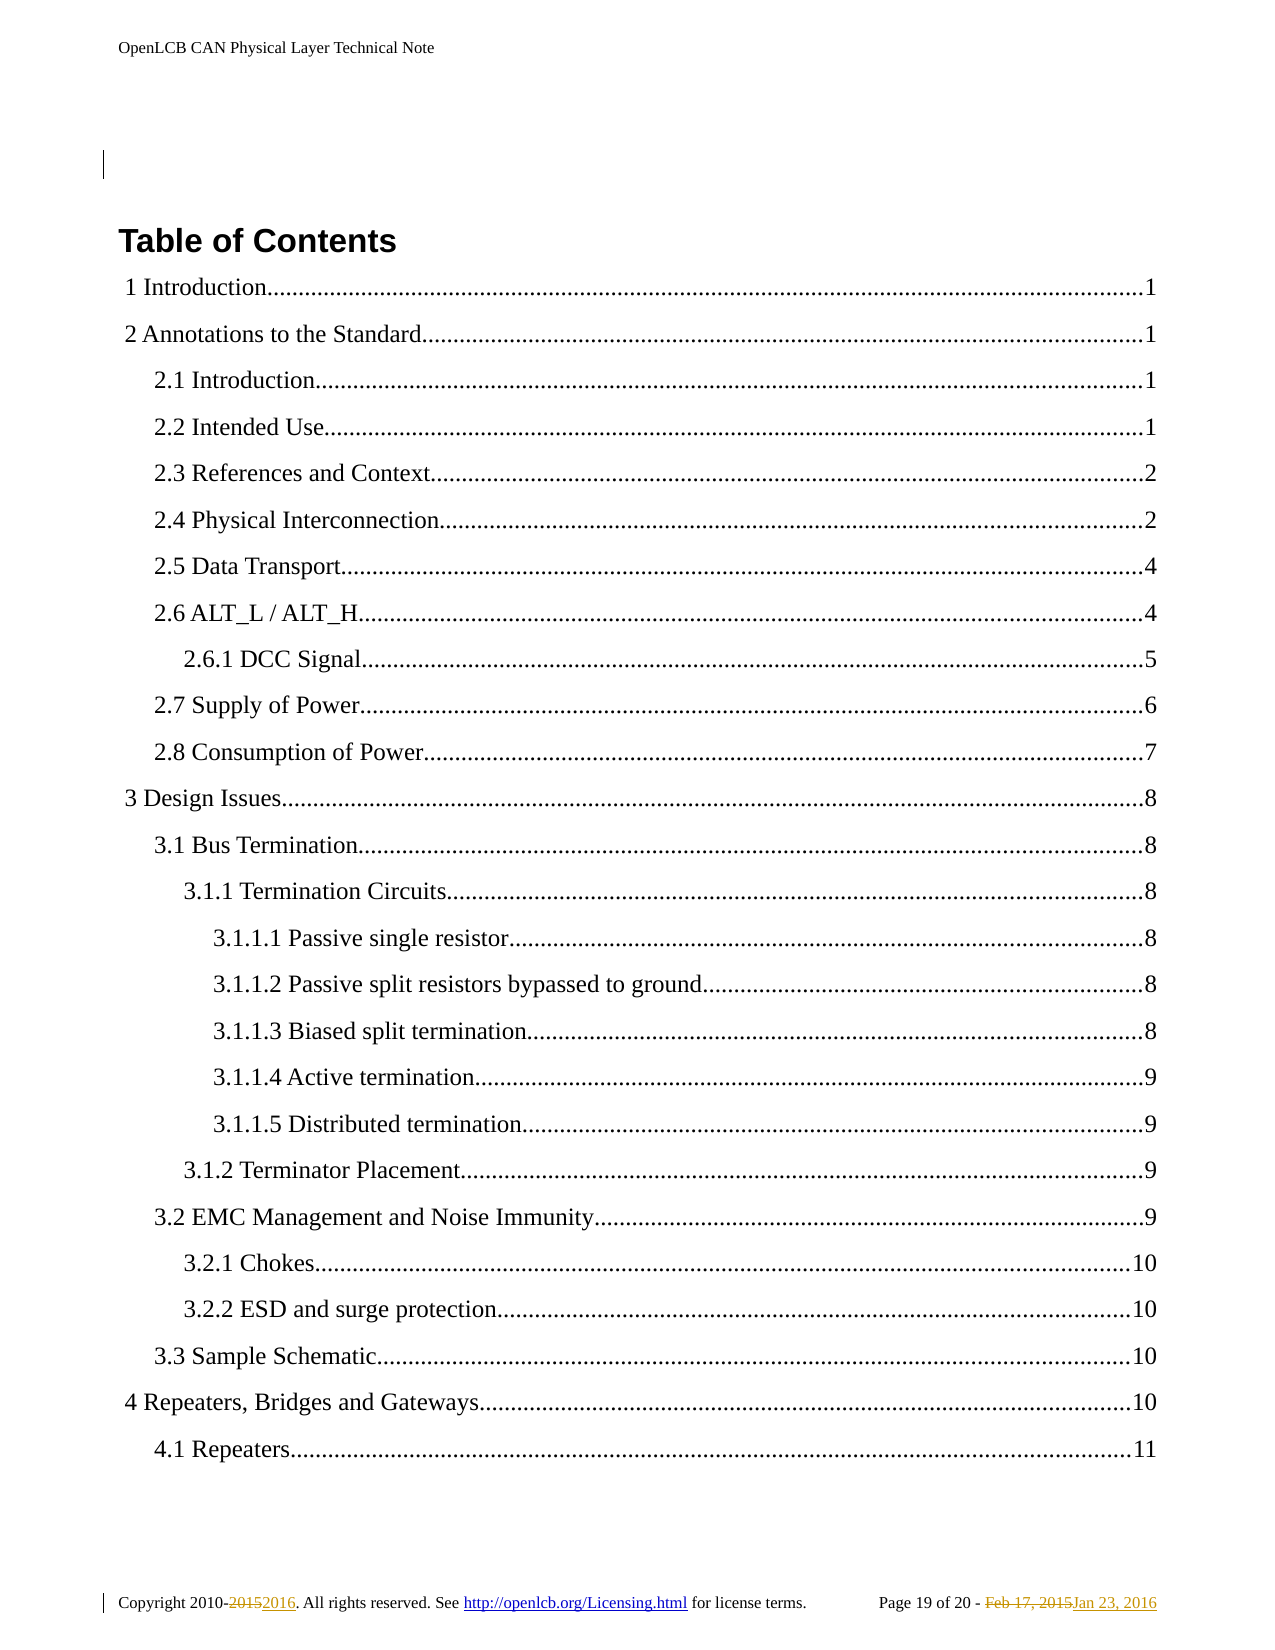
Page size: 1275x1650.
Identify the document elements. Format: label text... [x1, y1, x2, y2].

text 3.1.1.3 Biased split termination 8 [207, 1016, 1157, 1044]
text 2.8 Consumption of Power 7 [148, 737, 1157, 766]
text 2.6 ALT_L / ALT_H 4 [148, 598, 1157, 626]
subtitle Table of Contents [118, 221, 1157, 260]
text 3 Design Issues 8 [118, 783, 1157, 812]
text 4.1 Repeaters 11 [148, 1434, 1157, 1463]
text 2.2 Intended Use 1 [148, 412, 1157, 441]
text 4 Repeaters, Bridges and Gateways 10 [118, 1387, 1157, 1416]
text 3.1.1.4 Active termination 9 [207, 1062, 1157, 1091]
text 2.4 Physical Interconnection 2 [148, 505, 1157, 533]
text 3.2.2 ESD and surge protection 10 [177, 1294, 1157, 1323]
text 2.3 References and Context 2 [148, 458, 1157, 487]
text 1 Introduction 1 [118, 272, 1157, 301]
text 3.1.1.5 Distributed termination 9 [207, 1109, 1157, 1137]
text 2.6.1 DCC Signal 5 [177, 644, 1157, 673]
text 2 Annotations to the Standard 1 [118, 319, 1157, 348]
text 3.2 EMC Management and Noise Immunity 9 [148, 1202, 1157, 1230]
text 3.1.1.1 Passive single resistor 8 [207, 923, 1157, 952]
text 3.1.1 Termination Circuits 8 [177, 876, 1157, 905]
text 3.1.2 Terminator Placement 9 [177, 1155, 1157, 1184]
text 3.1.1.2 Passive split resistors bypassed to ground 8 [207, 969, 1157, 998]
text 3.1 Bus Termination 8 [148, 830, 1157, 859]
text 3.3 Sample Schematic 10 [148, 1341, 1157, 1370]
text 2.5 Data Transport 4 [148, 551, 1157, 580]
text 2.1 Introduction 1 [148, 365, 1157, 394]
text 2.7 Supply of Power 6 [148, 691, 1157, 719]
text 3.2.1 Chokes 10 [177, 1248, 1157, 1277]
